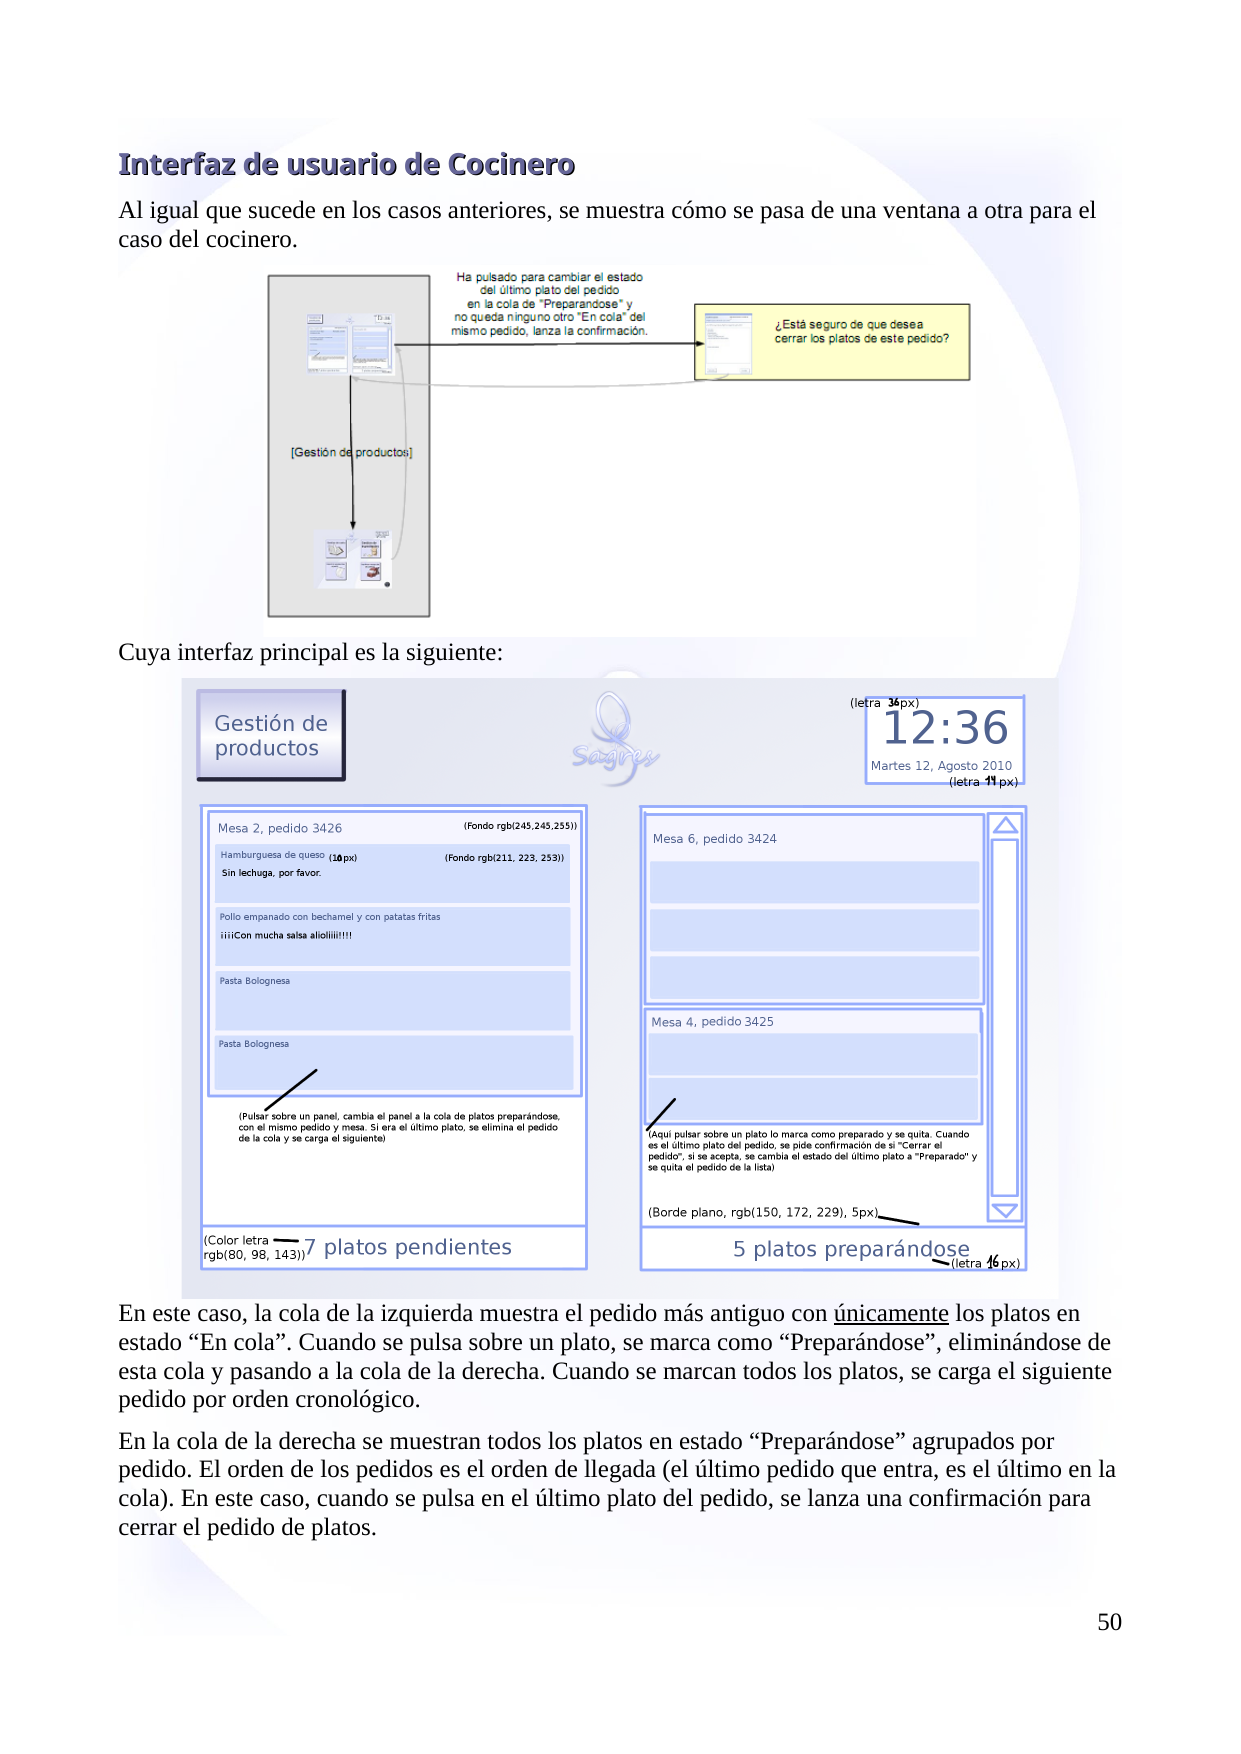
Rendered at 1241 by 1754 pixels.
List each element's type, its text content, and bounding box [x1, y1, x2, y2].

text Al igual que sucede en los casos anteriores, se muestra cómo se pasa de una ventana a otra para el caso del cocinero. [118, 195, 1122, 253]
text En este caso, la cola de la izquierda muestra el pedido más antiguo con únicamente los platos en estado “En cola”. Cuando se pulsa sobre un plato, se marca como “Preparándose”, eliminándose de esta cola y pasando a la cola de la derecha. Cuando se marcan todos los platos, se carga el siguiente pedido por orden cronológico. [118, 1299, 1122, 1413]
picture [118, 666, 1122, 1299]
picture [118, 183, 1122, 195]
picture [118, 118, 1122, 143]
text En la cola de la derecha se muestran todos los platos en estado “Preparándose” agrupados por pedido. El orden de los pedidos es el orden de llegada (el último pedido que entra, es el último en la cola). En este caso, cuando se pulsa en el último plato del pedido, se lanza una confirmación para cerrar el pedido de platos. [118, 1426, 1122, 1541]
picture [118, 1413, 1122, 1426]
subtitle Interfaz de usuario de Cocinero [118, 143, 1122, 183]
picture [118, 1541, 1122, 1636]
text Cuya interfaz principal es la siguiente: [118, 637, 1122, 666]
picture [118, 253, 1122, 637]
